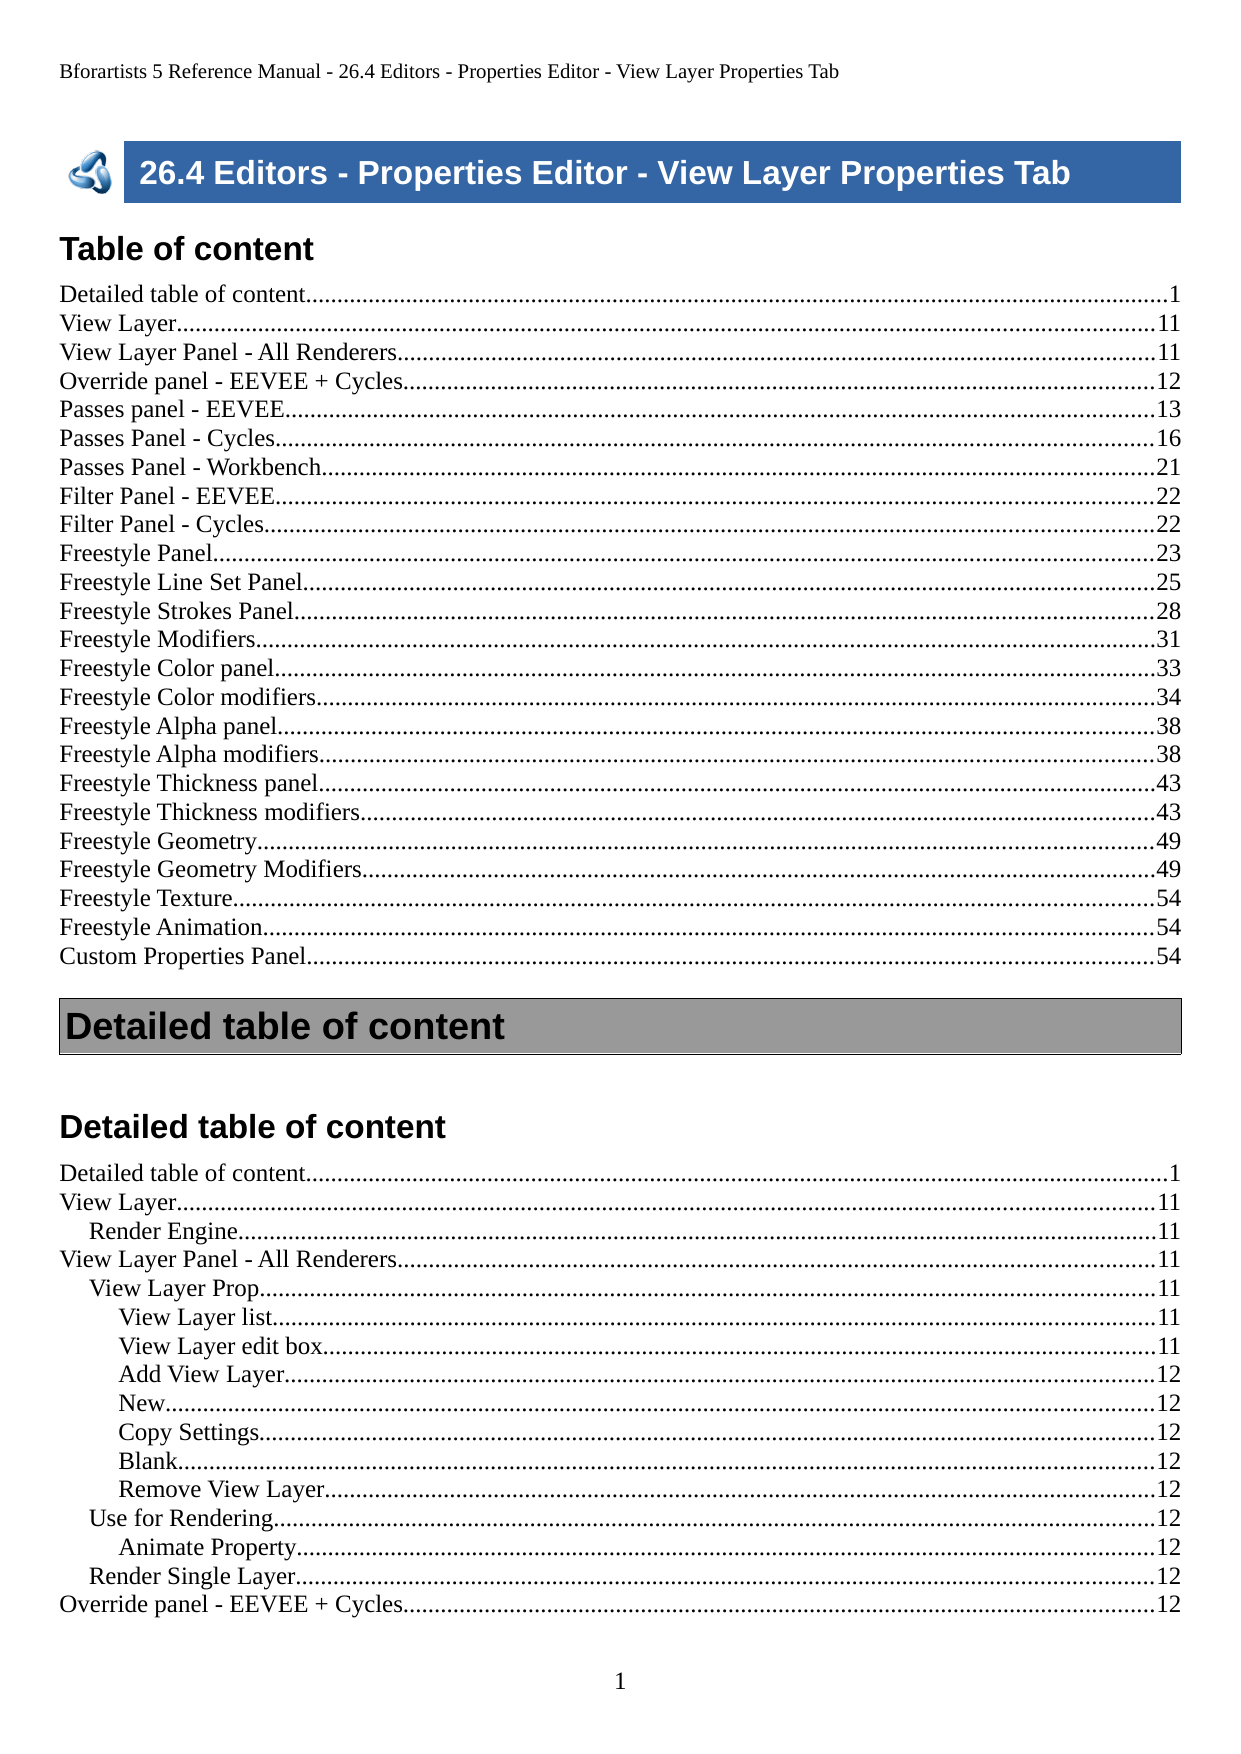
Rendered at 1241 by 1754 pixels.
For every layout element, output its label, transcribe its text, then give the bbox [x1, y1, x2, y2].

text View Layer Panel - All Renderers 11 [59, 1244, 1181, 1273]
text View Layer 11 [59, 308, 1181, 337]
text Filter Panel - EEVEE 22 [59, 481, 1181, 509]
text Freestyle Line Set Panel 25 [59, 567, 1181, 596]
subtitle Table of content [59, 228, 1181, 267]
text View Layer edit box 11 [118, 1331, 1181, 1359]
text Freestyle Animation 54 [59, 912, 1181, 941]
text Render Engine 11 [88, 1216, 1181, 1244]
text Freestyle Alpha modifiers 38 [59, 739, 1181, 768]
text Freestyle Geometry 49 [59, 826, 1181, 854]
text Freestyle Thickness modifiers 43 [59, 797, 1181, 826]
text Copy Settings 12 [118, 1417, 1181, 1446]
text Detailed table of content 1 [59, 1158, 1181, 1187]
text Freestyle Thickness panel 43 [59, 768, 1181, 797]
text Override panel - EEVEE + Cycles 12 [59, 1589, 1181, 1618]
text Freestyle Color panel 33 [59, 653, 1181, 682]
text Freestyle Modifiers 31 [59, 624, 1181, 653]
text Blank 12 [118, 1446, 1181, 1474]
text View Layer 11 [59, 1187, 1181, 1216]
text Freestyle Texture 54 [59, 883, 1181, 912]
text Freestyle Color modifiers 34 [59, 682, 1181, 711]
text Custom Properties Panel 54 [59, 941, 1181, 969]
text Freestyle Panel 23 [59, 538, 1181, 567]
text New 12 [118, 1388, 1181, 1417]
text Detailed table of content 1 [59, 279, 1181, 308]
text Render Single Layer 12 [88, 1561, 1181, 1589]
text Remove View Layer 12 [118, 1474, 1181, 1503]
text Passes Panel - Cycles 16 [59, 423, 1181, 452]
picture [65, 147, 114, 197]
text View Layer list 11 [118, 1302, 1181, 1331]
text Use for Rendering 12 [88, 1503, 1181, 1532]
text Freestyle Alpha panel 38 [59, 711, 1181, 739]
table_header [59, 141, 124, 203]
text Freestyle Geometry Modifiers 49 [59, 854, 1181, 883]
text Passes panel - EEVEE 13 [59, 394, 1181, 423]
text Filter Panel - Cycles 22 [59, 509, 1181, 538]
text Override panel - EEVEE + Cycles 12 [59, 366, 1181, 394]
table_header 26.4 Editors - Properties Editor - View Layer Properties Tab [124, 141, 1181, 203]
text Freestyle Strokes Panel 28 [59, 596, 1181, 624]
text Add View Layer 12 [118, 1359, 1181, 1388]
text View Layer Panel - All Renderers 11 [59, 337, 1181, 366]
text View Layer Prop 11 [88, 1273, 1181, 1302]
text Passes Panel - Workbench 21 [59, 452, 1181, 481]
table_header Detailed table of content [60, 999, 1181, 1053]
subtitle Detailed table of content [59, 1107, 1181, 1146]
text Animate Property 12 [118, 1532, 1181, 1561]
